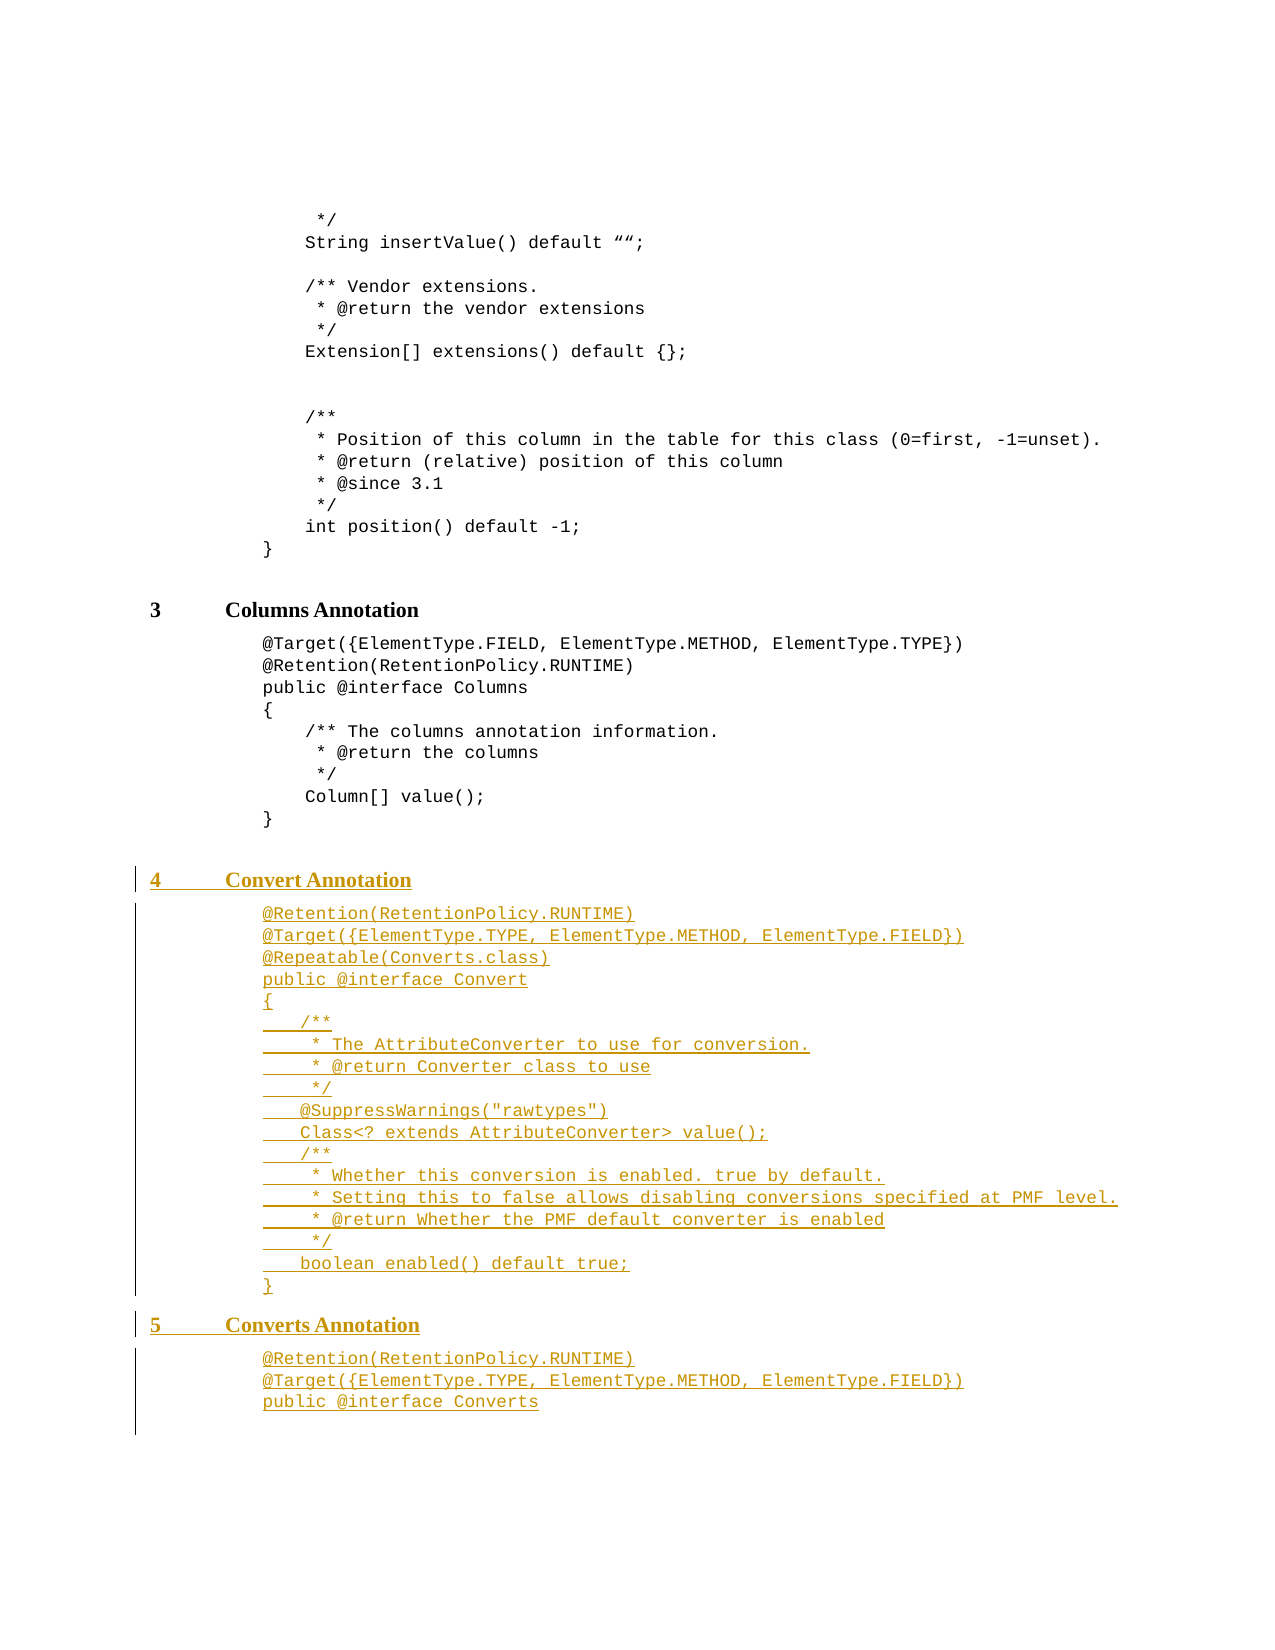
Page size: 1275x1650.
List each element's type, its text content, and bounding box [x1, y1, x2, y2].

text * @return the vendor extensions [262, 297, 1125, 319]
subtitle Convert Annotation [150, 866, 1125, 892]
text */ [262, 1231, 1125, 1253]
text * @return Converter class to use [262, 1056, 1125, 1078]
text */ [262, 1078, 1125, 1099]
text /** Vendor extensions. [262, 276, 1125, 297]
text @SuppressWarnings("rawtypes") [262, 1099, 1125, 1121]
text /** [262, 1143, 1125, 1165]
text } [262, 538, 1125, 560]
text Extension[] extensions() default {}; [262, 341, 1125, 363]
text @Retention(RetentionPolicy.RUNTIME) [262, 1347, 1125, 1369]
text */ [262, 319, 1125, 341]
text { [262, 698, 1125, 720]
text public @interface Converts [262, 1391, 1125, 1413]
text /** [262, 1012, 1125, 1034]
text * Setting this to false allows disabling conversions specified at PMF level. [262, 1187, 1125, 1209]
text * Whether this conversion is enabled. true by default. [262, 1165, 1125, 1187]
text /** [262, 407, 1125, 429]
text public @interface Columns [262, 677, 1125, 698]
text String insertValue() default ““; [262, 232, 1125, 254]
text */ [262, 494, 1125, 516]
text Column[] value(); [262, 786, 1125, 808]
text * The AttributeConverter to use for conversion. [262, 1034, 1125, 1056]
text * @return (relative) position of this column [262, 451, 1125, 472]
text * @return Whether the PMF default converter is enabled [262, 1209, 1125, 1231]
text @Target({ElementType.TYPE, ElementType.METHOD, ElementType.FIELD}) [262, 924, 1125, 946]
text */ [262, 210, 1125, 232]
text * @return the columns [262, 742, 1125, 764]
text { [262, 990, 1125, 1012]
text @Retention(RetentionPolicy.RUNTIME) [262, 655, 1125, 677]
text * Position of this column in the table for this class (0=first, -1=unset). [262, 429, 1125, 451]
text @Target({ElementType.FIELD, ElementType.METHOD, ElementType.TYPE}) [262, 633, 1125, 655]
subtitle Converts Annotation [150, 1311, 1125, 1337]
text /** The columns annotation information. [262, 720, 1125, 742]
text */ [262, 764, 1125, 786]
text Class<? extends AttributeConverter> value(); [262, 1121, 1125, 1143]
subtitle Columns Annotation [150, 596, 1125, 622]
text @Target({ElementType.TYPE, ElementType.METHOD, ElementType.FIELD}) [262, 1369, 1125, 1391]
text boolean enabled() default true; [262, 1253, 1125, 1274]
text @Repeatable(Converts.class) [262, 946, 1125, 968]
text } [262, 1274, 1125, 1296]
text @Retention(RetentionPolicy.RUNTIME) [262, 903, 1125, 924]
text int position() default -1; [262, 516, 1125, 538]
text } [262, 808, 1125, 830]
text public @interface Convert [262, 968, 1125, 990]
text * @since 3.1 [262, 472, 1125, 494]
